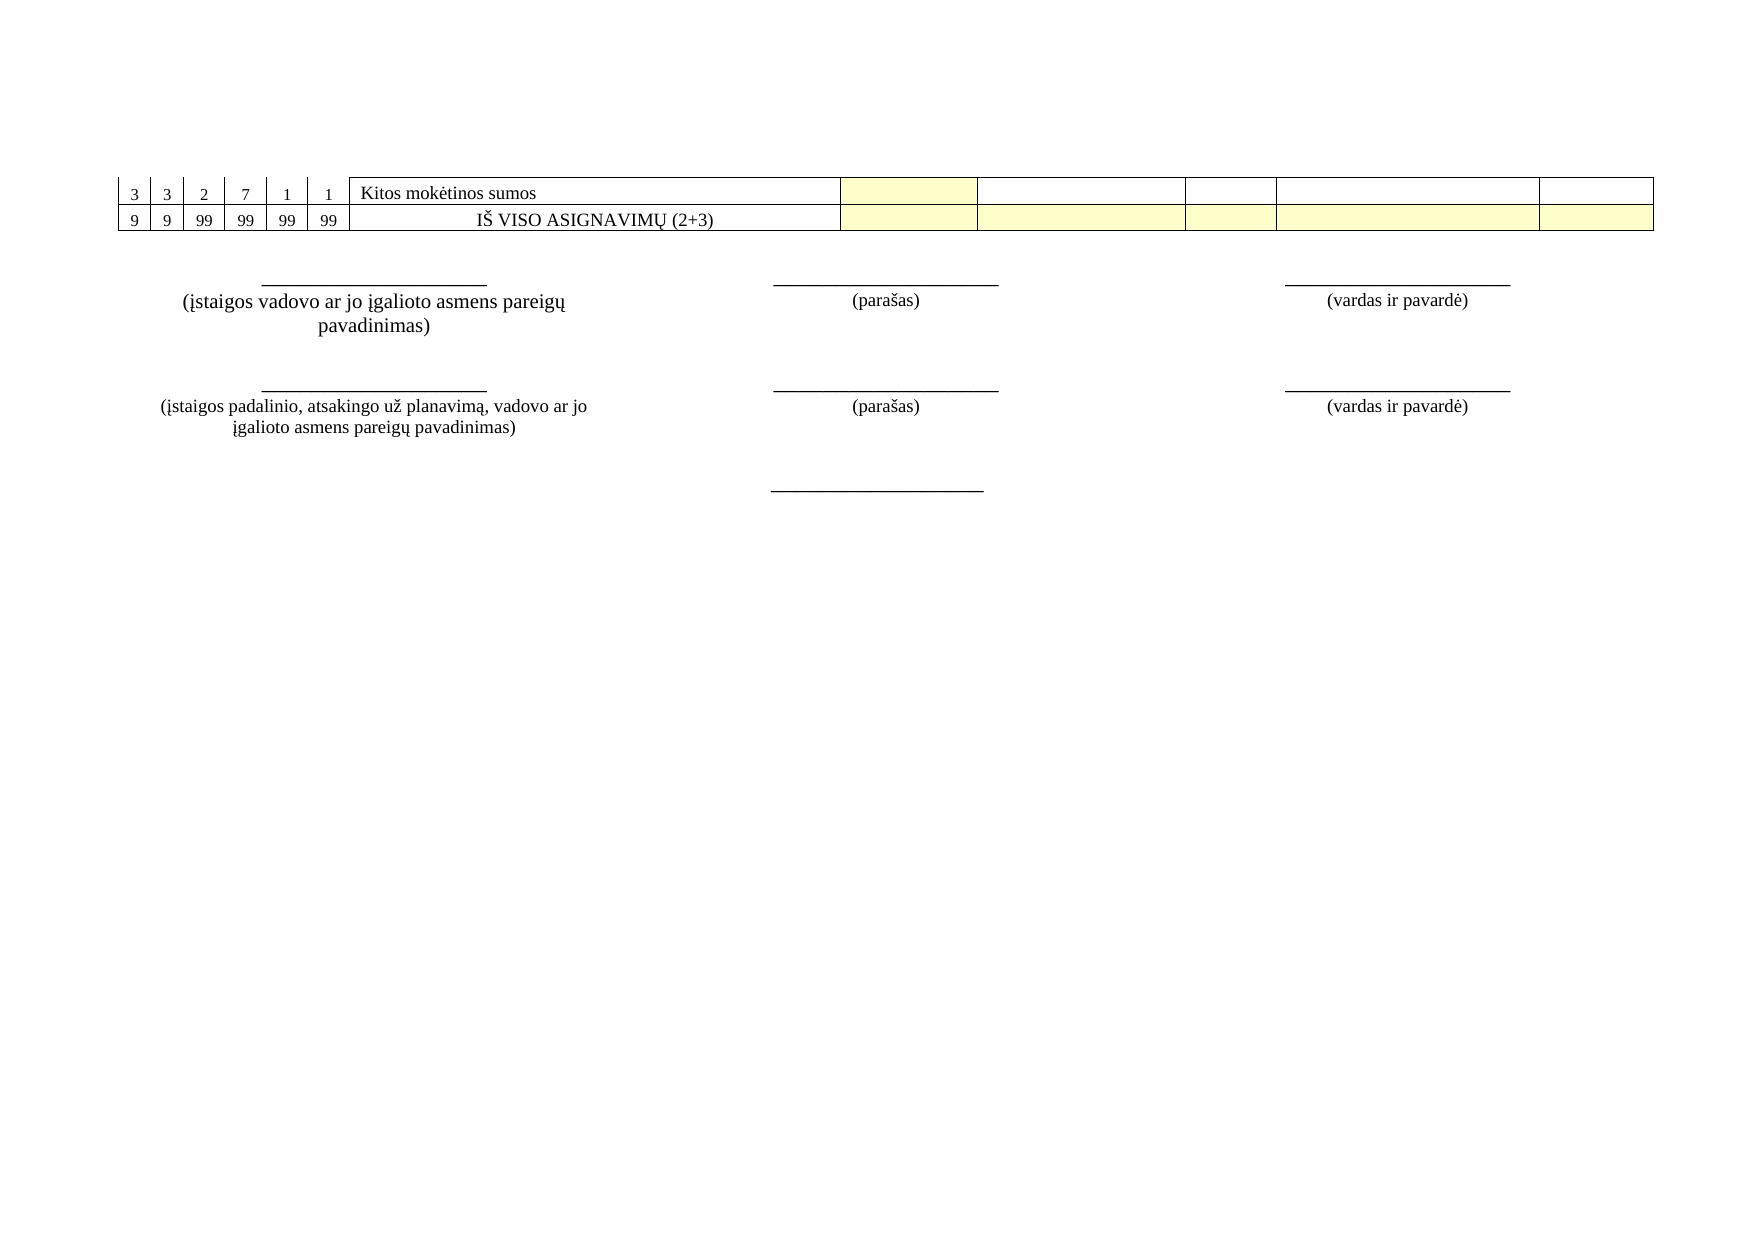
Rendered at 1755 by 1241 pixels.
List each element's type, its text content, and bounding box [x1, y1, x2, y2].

table_cell [1540, 205, 1653, 230]
table_cell [1540, 178, 1653, 204]
table_cell 1 [308, 177, 349, 204]
table_cell Kitos mokėtinos sumos [350, 178, 840, 204]
table_cell [1277, 178, 1539, 204]
table_cell 1 [267, 177, 307, 204]
table_cell [1277, 205, 1539, 230]
table_header __________________ (parašas) [630, 366, 1142, 438]
table_cell [1186, 178, 1276, 204]
text _________________ [118, 466, 1636, 495]
table_cell 3 [151, 177, 183, 204]
table_cell 99 [184, 205, 224, 230]
table_cell [978, 178, 1185, 204]
table_cell 9 [119, 205, 150, 230]
table_header __________________ (vardas ir pavardė) [1142, 366, 1653, 438]
table_cell 9 [151, 205, 183, 230]
table_cell 99 [225, 205, 266, 230]
table_cell 7 [225, 177, 266, 204]
table_cell [1186, 205, 1276, 230]
table_cell 99 [267, 205, 307, 230]
table_cell [841, 178, 977, 204]
table_header __________________ (įstaigos padalinio, atsakingo už planavimą, vadovo ar jo įgalioto asmens pareigų pavadinimas) [118, 366, 630, 438]
table_cell 2 [184, 177, 224, 204]
table_cell [841, 205, 977, 230]
table_header __________________ (parašas) [630, 260, 1142, 337]
table_header __________________ (vardas ir pavardė) [1142, 260, 1653, 337]
table_cell 3 [119, 177, 150, 204]
table_header __________________ (įstaigos vadovo ar jo įgalioto asmens pareigų pavadinimas) [118, 260, 630, 337]
table_cell IŠ VISO ASIGNAVIMŲ (2+3) [350, 205, 840, 230]
table_cell 99 [308, 205, 349, 230]
table_cell [978, 205, 1185, 230]
